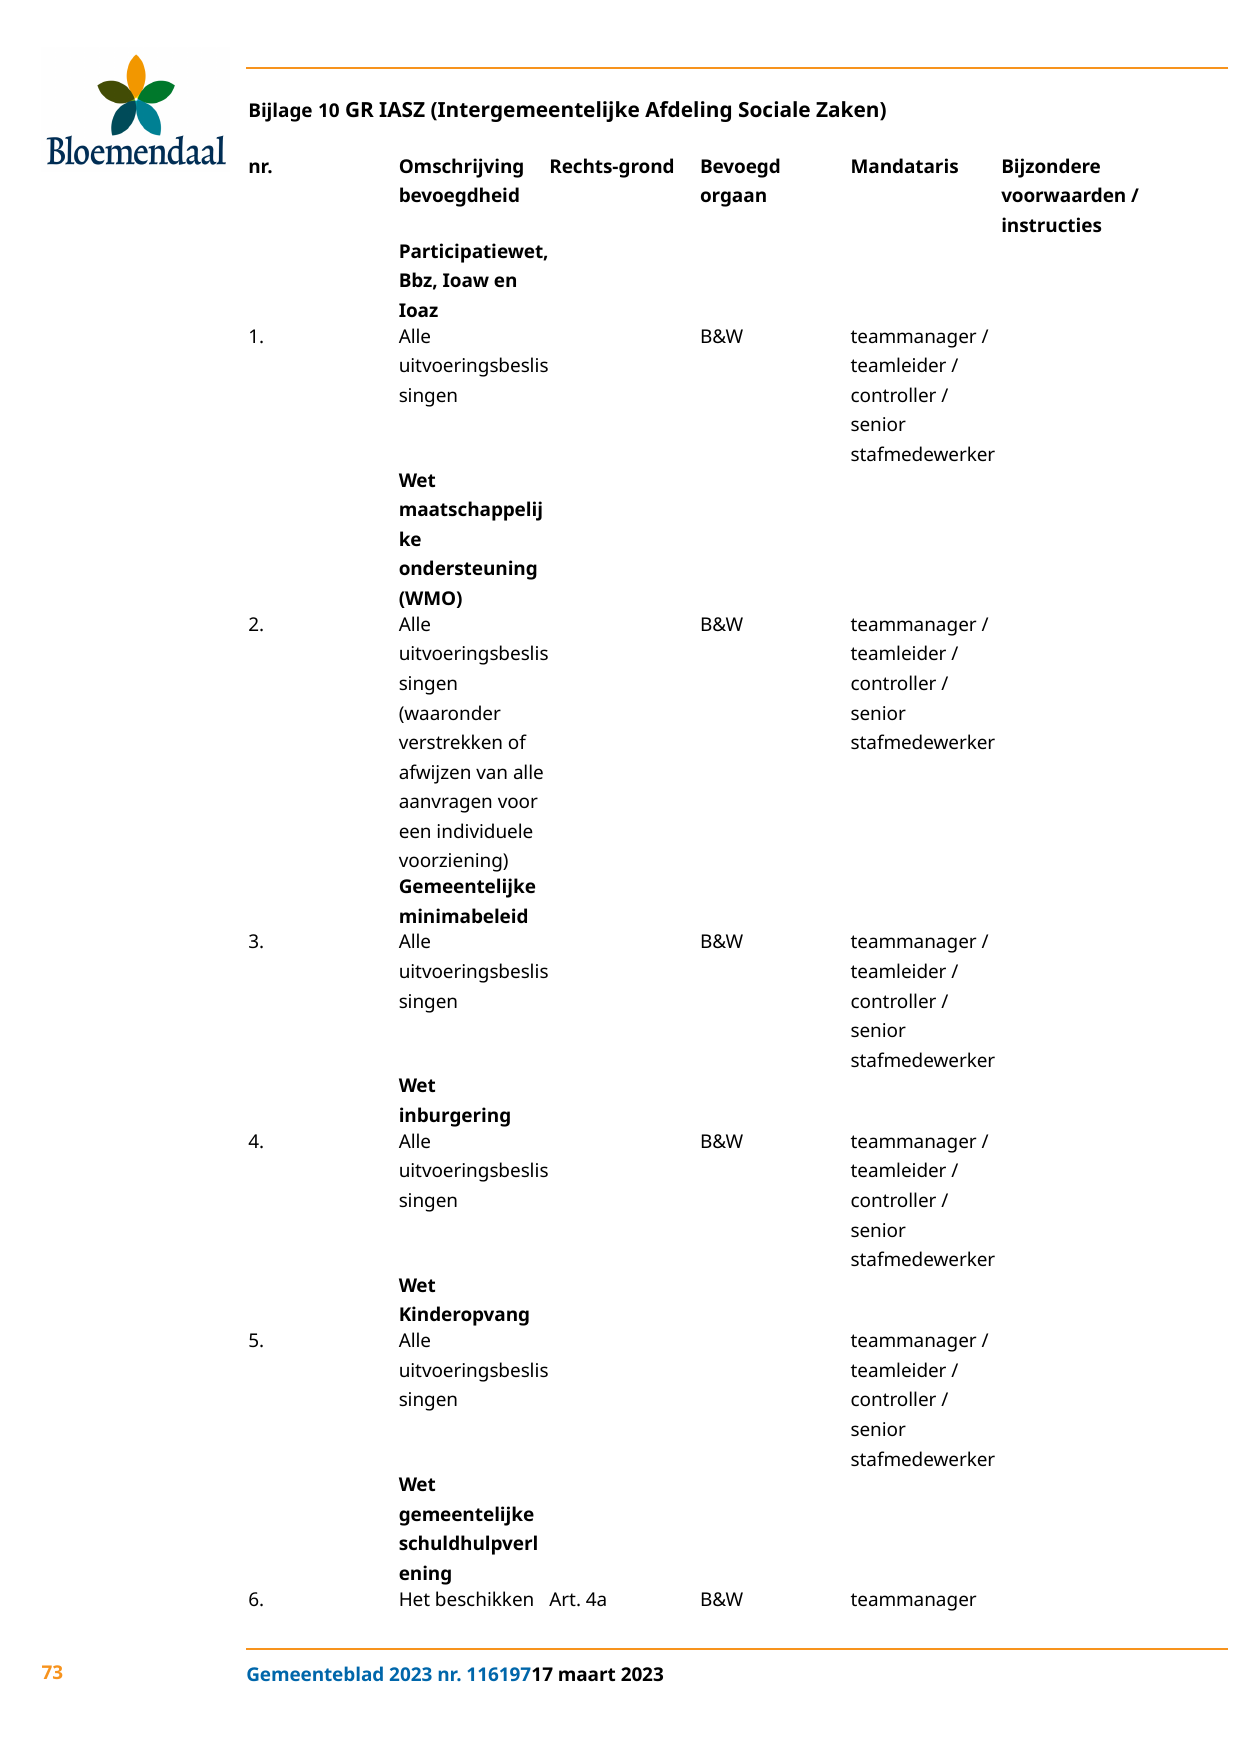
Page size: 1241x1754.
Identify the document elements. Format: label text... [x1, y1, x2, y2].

table_cell [549, 1471, 700, 1586]
table_cell [549, 1272, 700, 1327]
table_cell [1001, 1471, 1152, 1586]
table_cell [850, 873, 1001, 929]
table_cell Alle uitvoeringsbeslissingen [399, 1328, 549, 1471]
table_cell Alle uitvoeringsbeslissingen [399, 1128, 549, 1272]
table_cell B&W [700, 1586, 850, 1612]
table_cell [850, 467, 1001, 611]
table_cell [1001, 929, 1152, 1073]
table_cell Wet Kinderopvang [399, 1272, 549, 1327]
table_cell B&W [700, 929, 850, 1073]
table_cell [549, 1128, 700, 1272]
table_cell Wet maatschappelijke ondersteuning (WMO) [399, 467, 549, 611]
table_cell Wet inburgering [399, 1073, 549, 1128]
table_cell [850, 1073, 1001, 1128]
table_cell teammanager / teamleider / controller / senior stafmedewerker [850, 323, 1001, 467]
table_cell [700, 873, 850, 929]
table_header Omschrijving bevoegdheid [399, 153, 549, 238]
table_cell [850, 1471, 1001, 1586]
table_cell Participatiewet, Bbz, Ioaw en Ioaz [399, 238, 549, 323]
table_cell [700, 1328, 850, 1471]
table_cell [700, 1073, 850, 1128]
table_cell Alle uitvoeringsbeslissingen [399, 323, 549, 467]
table_cell [1001, 323, 1152, 467]
table_cell Gemeentelijke minimabeleid [399, 873, 549, 929]
table_cell [1001, 1272, 1152, 1327]
table_cell Wet gemeentelijke schuldhulpverlening [399, 1471, 549, 1586]
table_cell [549, 1328, 700, 1471]
picture [41, 47, 231, 172]
table_cell Art. 4a [549, 1586, 700, 1612]
table_cell [850, 238, 1001, 323]
table_cell [700, 1272, 850, 1327]
table_cell B&W [700, 323, 850, 467]
table_cell teammanager / teamleider / controller / senior stafmedewerker [850, 1328, 1001, 1471]
table_cell [248, 1471, 398, 1586]
table_cell Alle uitvoeringsbeslissingen [399, 929, 549, 1073]
table_cell B&W [700, 611, 850, 873]
table_cell [700, 1471, 850, 1586]
table_cell teammanager / teamleider / controller / senior stafmedewerker [850, 1128, 1001, 1272]
table_cell Alle uitvoeringsbeslissingen (waaronder verstrekken of afwijzen van alle aanvragen voor een individuele voorziening) [399, 611, 549, 873]
table_cell [850, 1272, 1001, 1327]
table_cell [1001, 1328, 1152, 1471]
table_cell teammanager [850, 1586, 1001, 1612]
table_cell teammanager / teamleider / controller / senior stafmedewerker [850, 611, 1001, 873]
table_cell [248, 1586, 398, 1612]
table_cell [1001, 467, 1152, 611]
table_cell [248, 1272, 398, 1327]
table_cell [248, 238, 398, 323]
table_cell [549, 611, 700, 873]
table_cell [248, 323, 398, 467]
table_header nr. [248, 153, 398, 238]
table_cell [1001, 611, 1152, 873]
table_cell Het beschikken [399, 1586, 549, 1612]
table_header Bevoegd orgaan [700, 153, 850, 238]
table_cell [700, 238, 850, 323]
table_cell [549, 238, 700, 323]
table_cell [248, 467, 398, 611]
table_cell [1001, 873, 1152, 929]
table_cell [1001, 238, 1152, 323]
table_cell [549, 1073, 700, 1128]
text Bijlage 10 GR IASZ (Intergemeentelijke Afdeling Sociale Zaken) [248, 95, 1152, 123]
table_header Bijzondere voorwaarden / instructies [1001, 153, 1152, 238]
table_cell [248, 1128, 398, 1272]
table_cell [1001, 1128, 1152, 1272]
table_cell [549, 323, 700, 467]
table_cell [549, 467, 700, 611]
table_cell [1001, 1073, 1152, 1128]
table_cell [248, 1328, 398, 1471]
table_cell [248, 1073, 398, 1128]
table_cell [248, 929, 398, 1073]
table_cell [549, 929, 700, 1073]
table_cell [248, 873, 398, 929]
table_cell [549, 873, 700, 929]
table_header Mandataris [850, 153, 1001, 238]
table_cell [1001, 1586, 1152, 1612]
table_header Rechts-grond [549, 153, 700, 238]
table_cell [248, 611, 398, 873]
table_cell [700, 467, 850, 611]
table_cell teammanager / teamleider / controller / senior stafmedewerker [850, 929, 1001, 1073]
table_cell B&W [700, 1128, 850, 1272]
